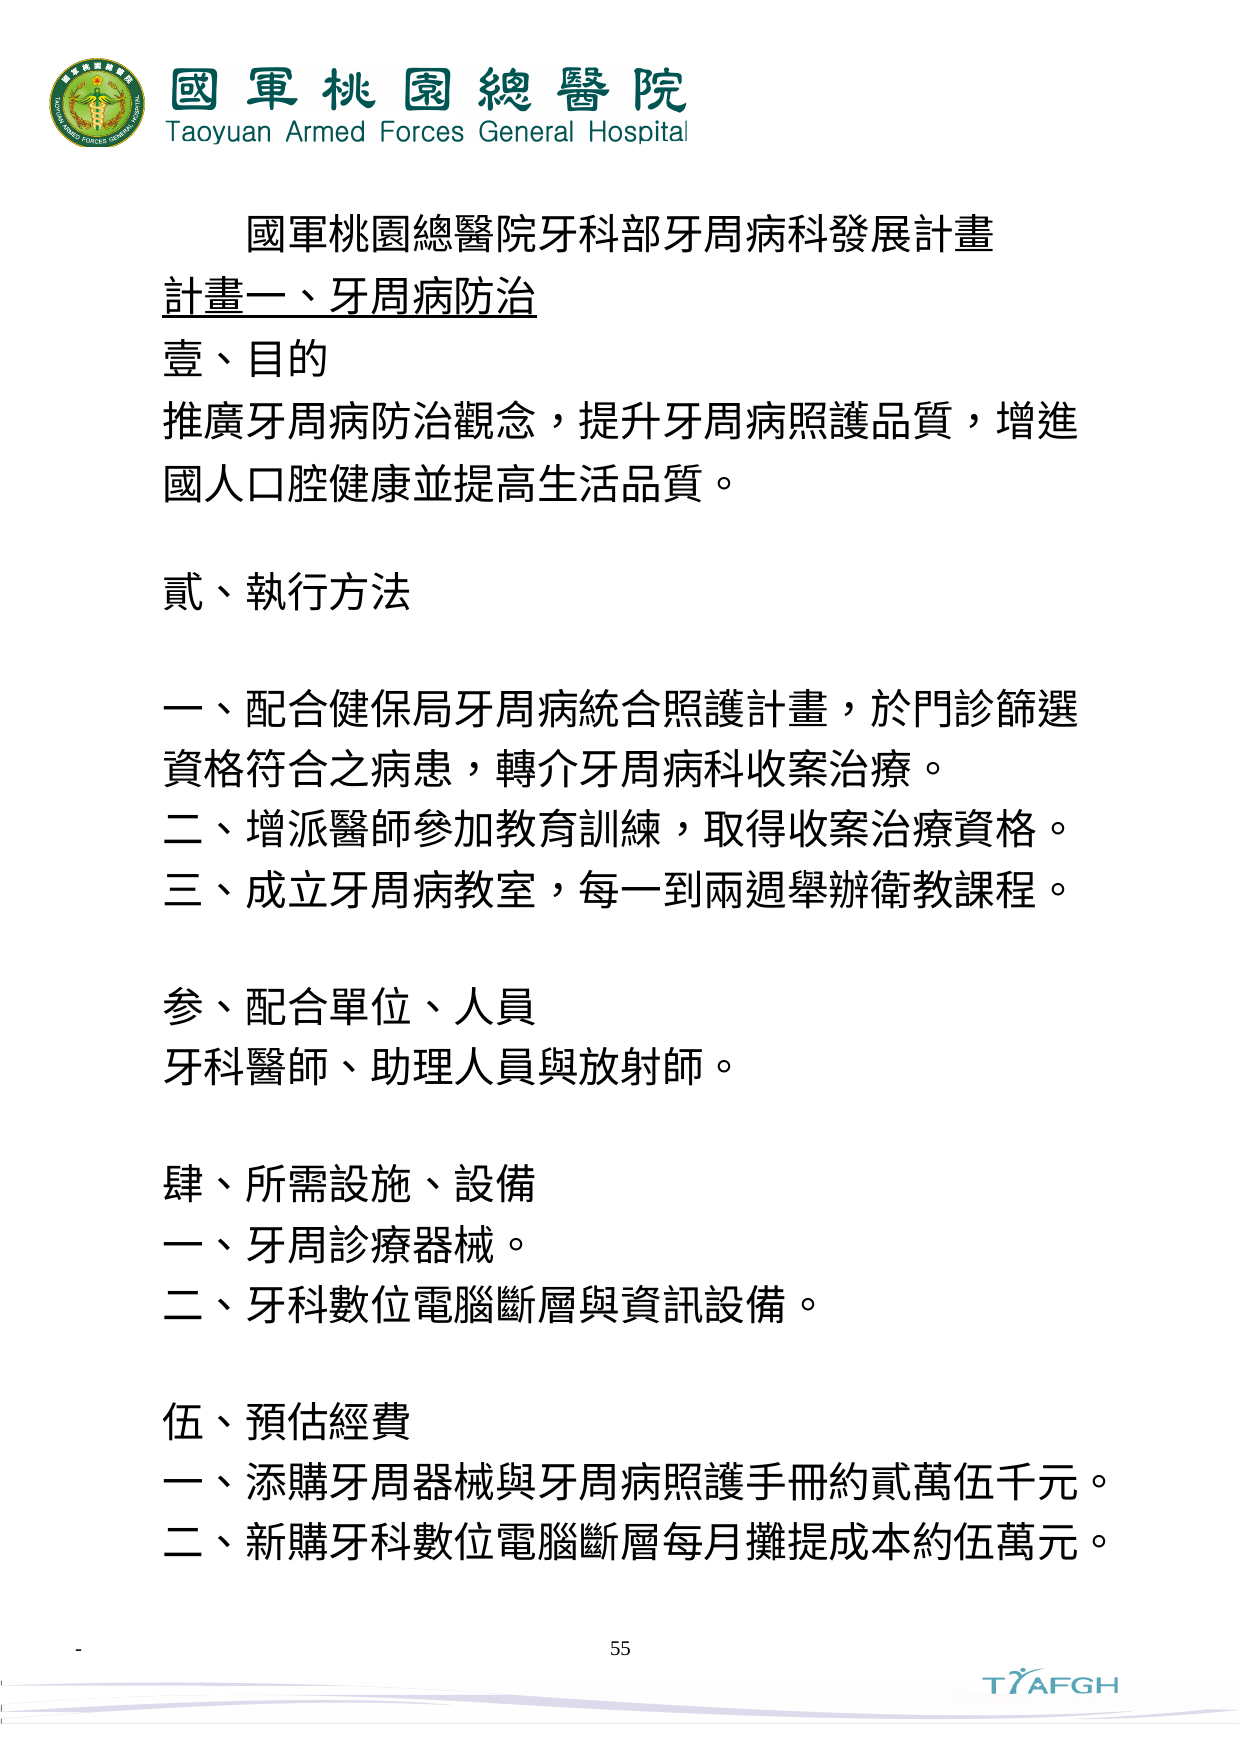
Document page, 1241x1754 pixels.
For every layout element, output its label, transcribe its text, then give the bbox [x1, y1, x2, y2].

text 貳、執行方法 [162, 559, 1078, 619]
text 二、新購牙科數位電腦斷層每月攤提成本約伍萬元。 [162, 1509, 1078, 1570]
text 一、牙周診療器械。 [162, 1212, 1078, 1272]
text 伍、預估經費 [162, 1389, 1078, 1449]
text 二、牙科數位電腦斷層與資訊設備。 [162, 1272, 1078, 1332]
text 計畫一、牙周病防治 [162, 252, 1078, 314]
text 一、配合健保局牙周病統合照護計畫，於門診篩選資格符合之病患，轉介牙周病科收案治療。 [162, 676, 1078, 796]
text 三、成立牙周病教室，每一到兩週舉辦衛教課程。 [162, 857, 1078, 917]
text 肆、所需設施、設備 [162, 1151, 1078, 1212]
text 一、添購牙周器械與牙周病照護手冊約貳萬伍千元。 [162, 1449, 1078, 1509]
text 二、增派醫師參加教育訓練，取得收案治療資格。 [162, 796, 1078, 857]
text 推廣牙周病防治觀念，提升牙周病照護品質，增進國人口腔健康並提高生活品質。 [162, 377, 1078, 502]
list 目的 [162, 314, 1078, 377]
text 國軍桃園總醫院牙科部牙周病科發展計畫 [162, 189, 1078, 252]
text 牙科醫師、助理人員與放射師。 [162, 1034, 1078, 1094]
text 参、配合單位、人員 [162, 974, 1078, 1034]
